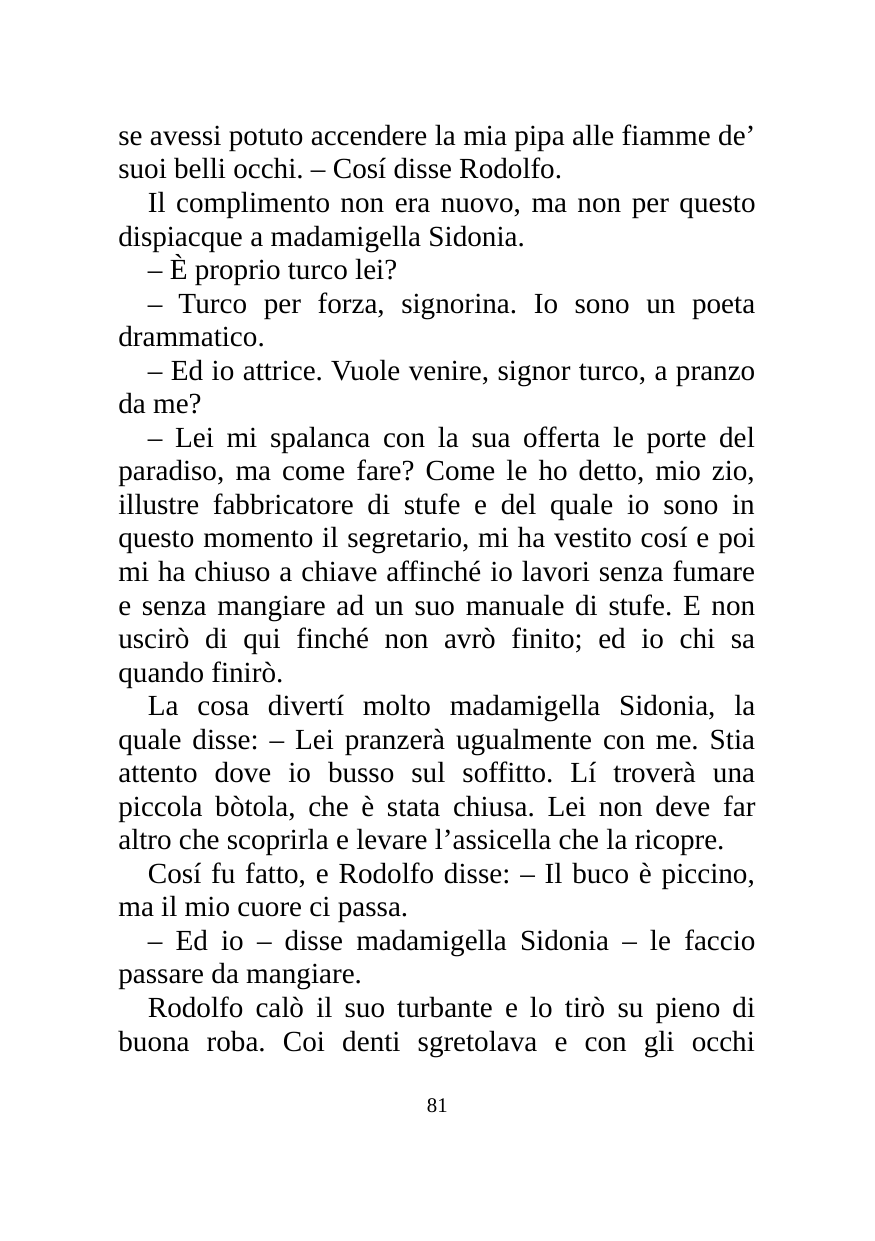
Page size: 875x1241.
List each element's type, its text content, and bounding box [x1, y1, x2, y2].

text se avessi potuto accendere la mia pipa alle fiamme de’ suoi belli occhi. ‒ Cosí disse Rodolfo. [118, 118, 756, 185]
text La cosa divertí molto madamigella Sidonia, la quale disse: ‒ Lei pranzerà ugualmente con me. Stia attento dove io busso sul soffitto. Lí troverà una piccola bòtola, che è stata chiusa. Lei non deve far altro che scoprirla e levare l’assicella che la ricopre. [118, 688, 756, 856]
text Cosí fu fatto, e Rodolfo disse: ‒ Il buco è piccino, ma il mio cuore ci passa. [118, 856, 756, 923]
text ‒ Turco per forza, signorina. Io sono un poeta drammatico. [118, 286, 756, 353]
text ‒ È proprio turco lei? [118, 252, 756, 286]
text Rodolfo calò il suo turbante e lo tirò su pieno di buona roba. Coi denti sgretolava e con gli occhi [118, 990, 756, 1057]
text Il complimento non era nuovo, ma non per questo dispiacque a madamigella Sidonia. [118, 185, 756, 252]
text ‒ Ed io attrice. Vuole venire, signor turco, a pranzo da me? [118, 353, 756, 420]
text ‒ Lei mi spalanca con la sua offerta le porte del paradiso, ma come fare? Come le ho detto, mio zio, illustre fabbricatore di stufe e del quale io sono in questo momento il segretario, mi ha vestito cosí e poi mi ha chiuso a chiave affinché io lavori senza fumare e senza mangiare ad un suo manuale di stufe. E non uscirò di qui finché non avrò finito; ed io chi sa quando finirò. [118, 420, 756, 688]
text ‒ Ed io ‒ disse madamigella Sidonia ‒ le faccio passare da mangiare. [118, 923, 756, 990]
